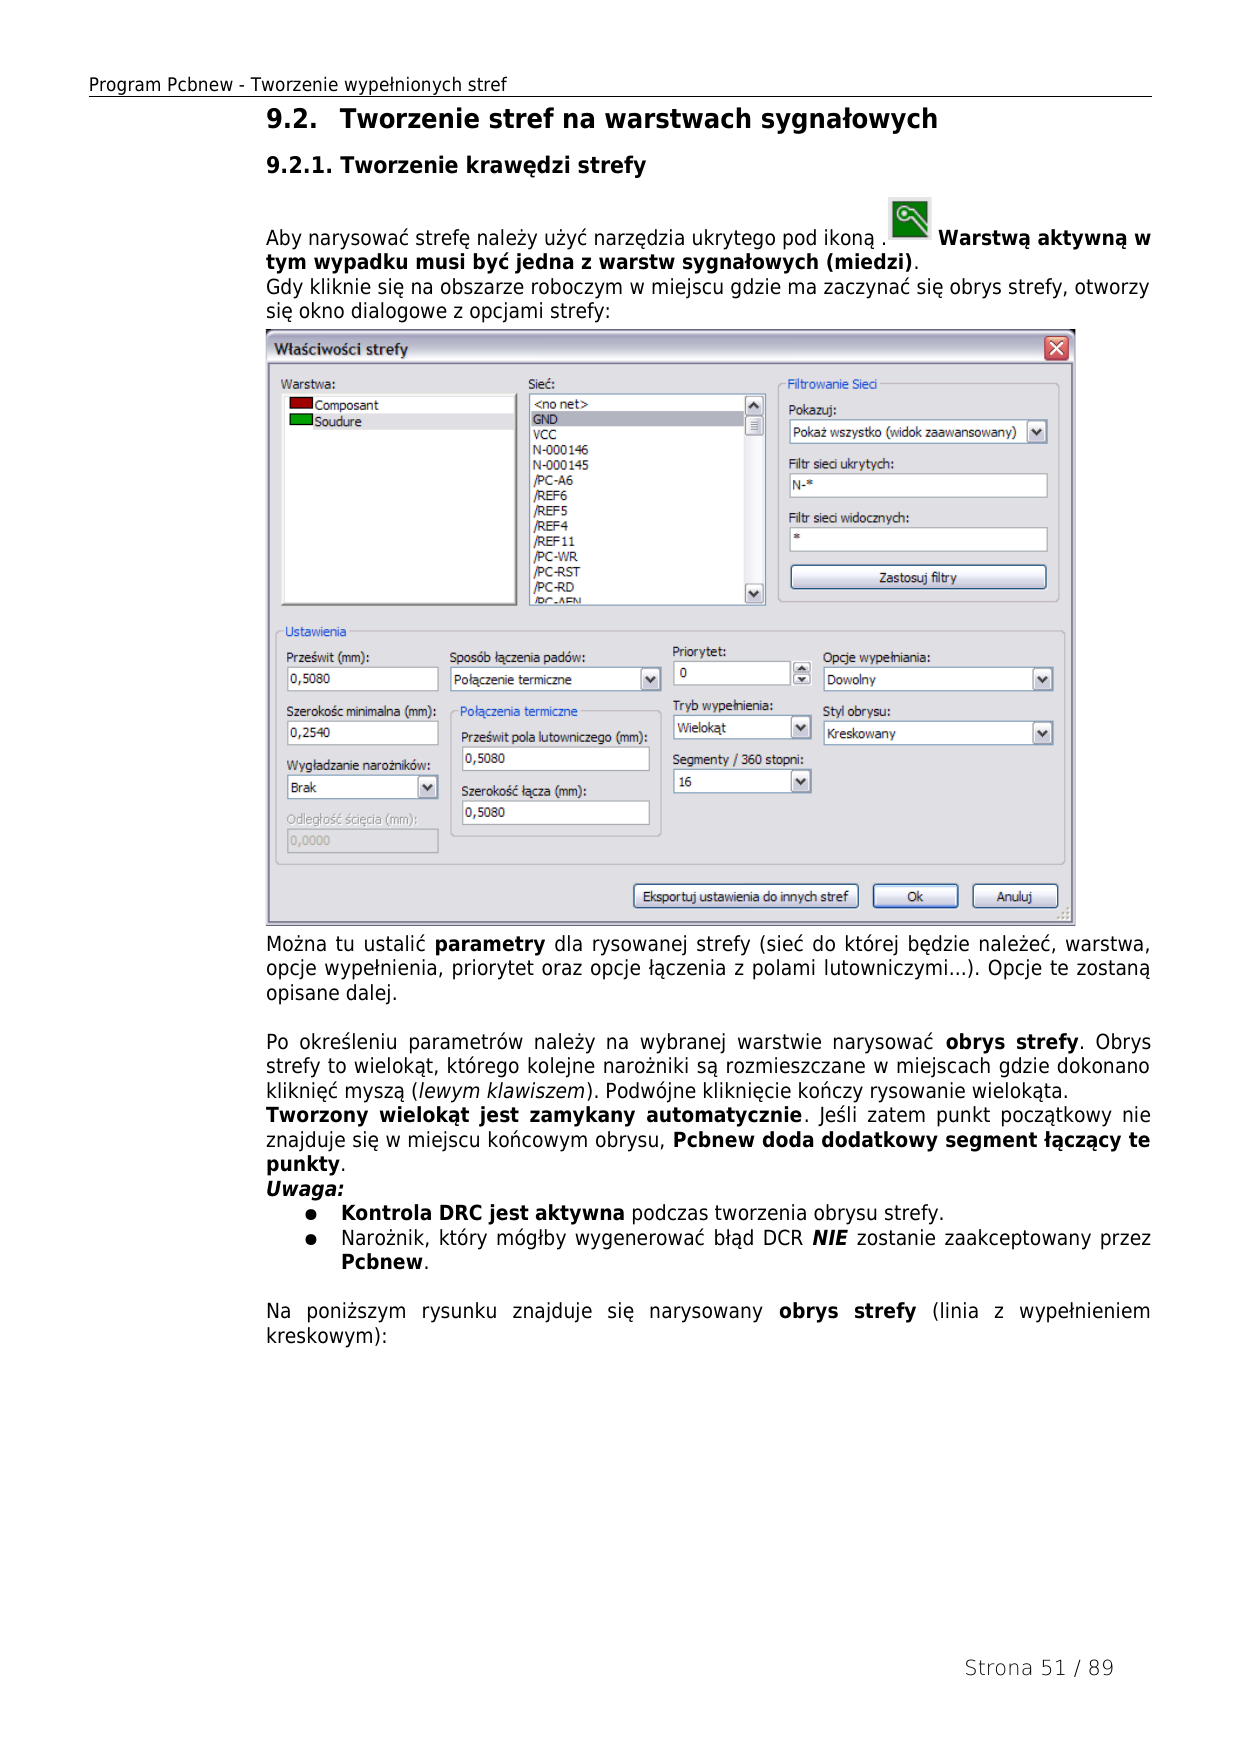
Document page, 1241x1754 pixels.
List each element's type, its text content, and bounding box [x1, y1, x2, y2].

text Gdy kliknie się na obszarze roboczym w miejscu gdzie ma zaczynać się obrys strefy, otworzy się okno dialogowe z opcjami strefy: [266, 274, 1152, 323]
list Narożnik, który mógłby wygenerować błąd DCR NIE zostanie zaakceptowany przez Pcbnew. [303, 1226, 1152, 1274]
text Aby narysować strefę należy użyć narzędzia ukrytego pod ikoną . Warstwą aktywną w tym wypadku musi być jedna z warstw sygnałowych (miedzi). [266, 191, 1152, 274]
subtitle Tworzenie stref na warstwach sygnałowych [266, 103, 1152, 135]
text Po określeniu parametrów należy na wybranej warstwie narysować obrys strefy. Obrys strefy to wielokąt, którego kolejne narożniki są rozmieszczane w miejscach gdzie dokonano kliknięć myszą (lewym klawiszem). Podwójne kliknięcie kończy rysowanie wielokąta. [266, 1030, 1152, 1103]
list Kontrola DRC jest aktywna podczas tworzenia obrysu strefy. [303, 1201, 1152, 1226]
text Na poniższym rysunku znajduje się narysowany obrys strefy (linia z wypełnieniem kreskowym): [266, 1299, 1152, 1348]
text Można tu ustalić parametry dla rysowanej strefy (sieć do której będzie należeć, warstwa, opcje wypełnienia, priorytet oraz opcje łączenia z polami lutowniczymi...). Opcje te zostaną opisane dalej. [266, 932, 1152, 1005]
subtitle Tworzenie krawędzi strefy [266, 152, 1152, 179]
text Tworzony wielokąt jest zamykany automatycznie. Jeśli zatem punkt początkowy nie znajduje się w miejscu końcowym obrysu, Pcbnew doda dodatkowy segment łączący te punkty. [266, 1103, 1152, 1177]
text Uwaga: [266, 1177, 1152, 1201]
picture [265, 329, 1076, 926]
